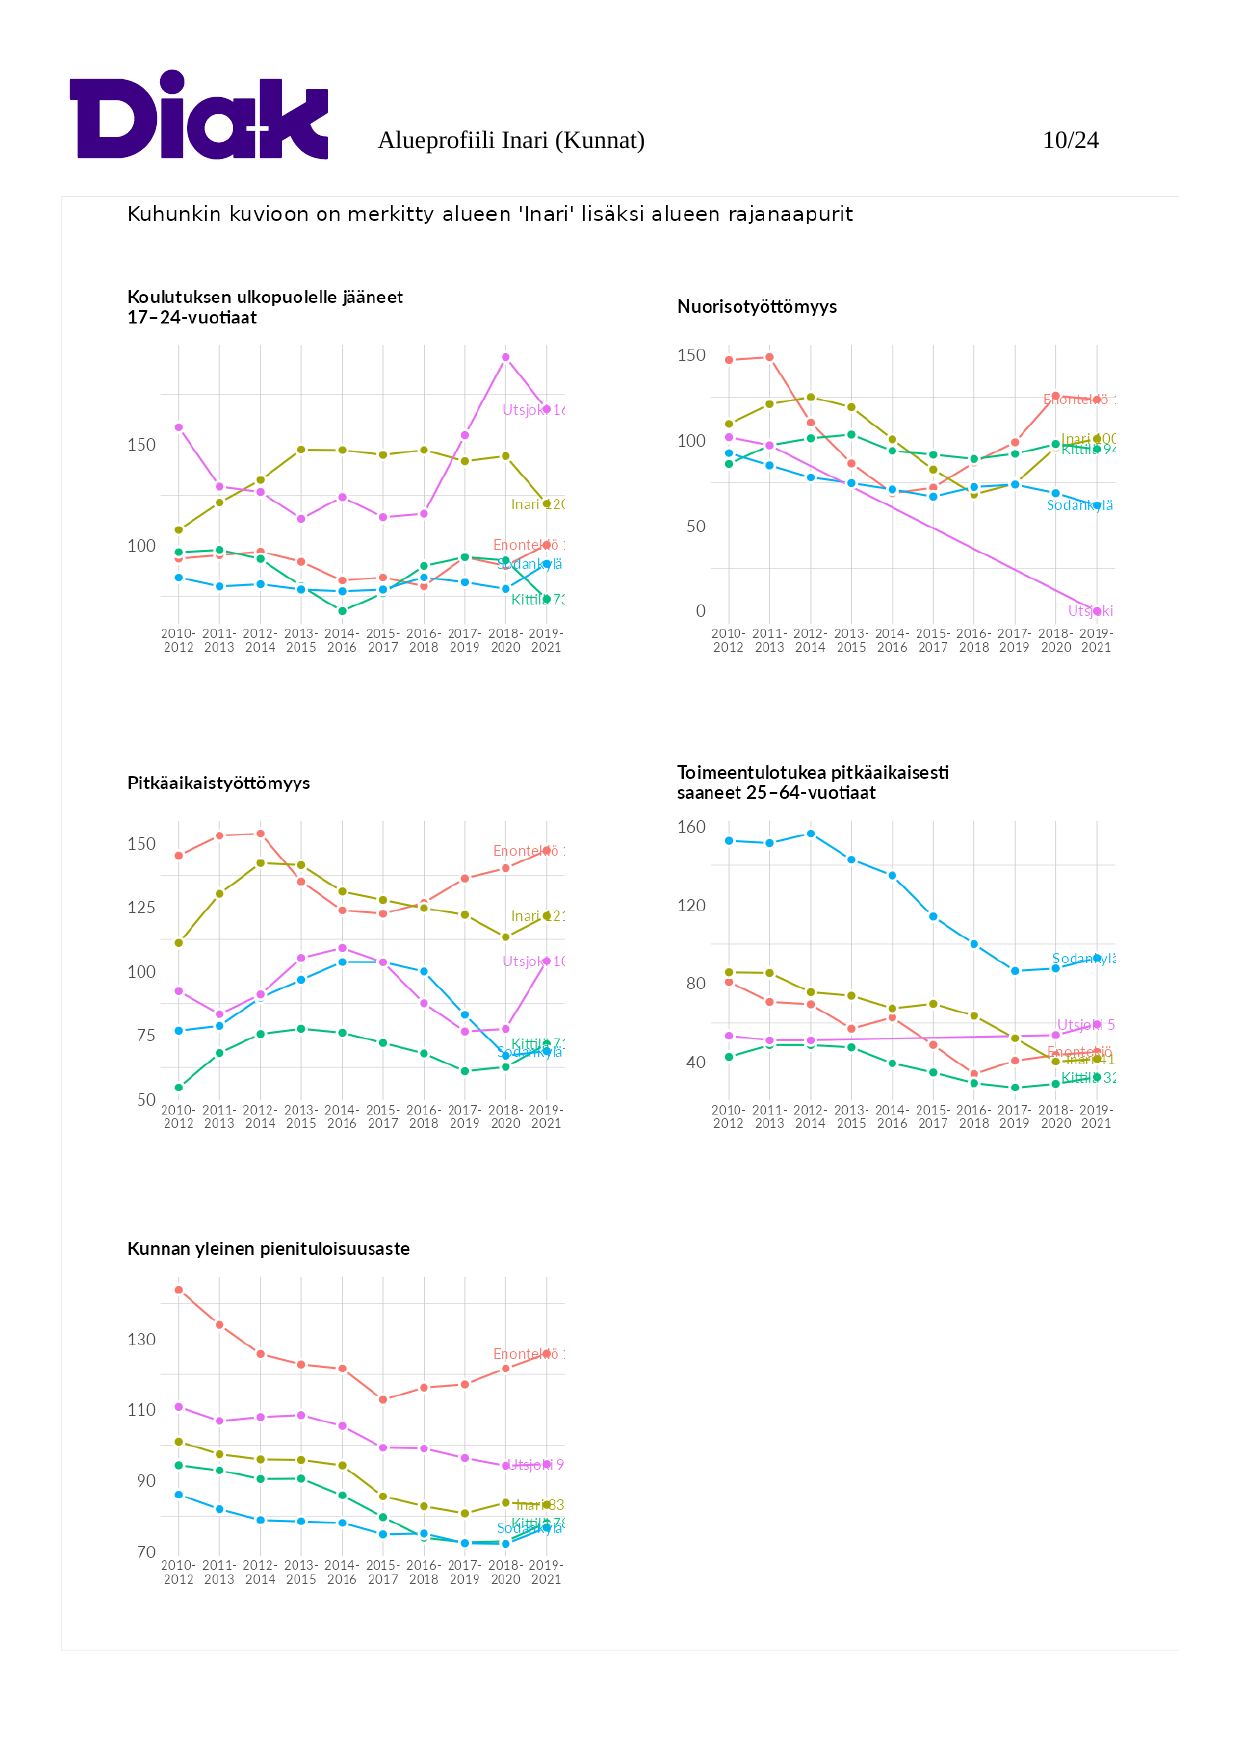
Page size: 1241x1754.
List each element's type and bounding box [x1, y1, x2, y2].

picture [61, 196, 1179, 1651]
